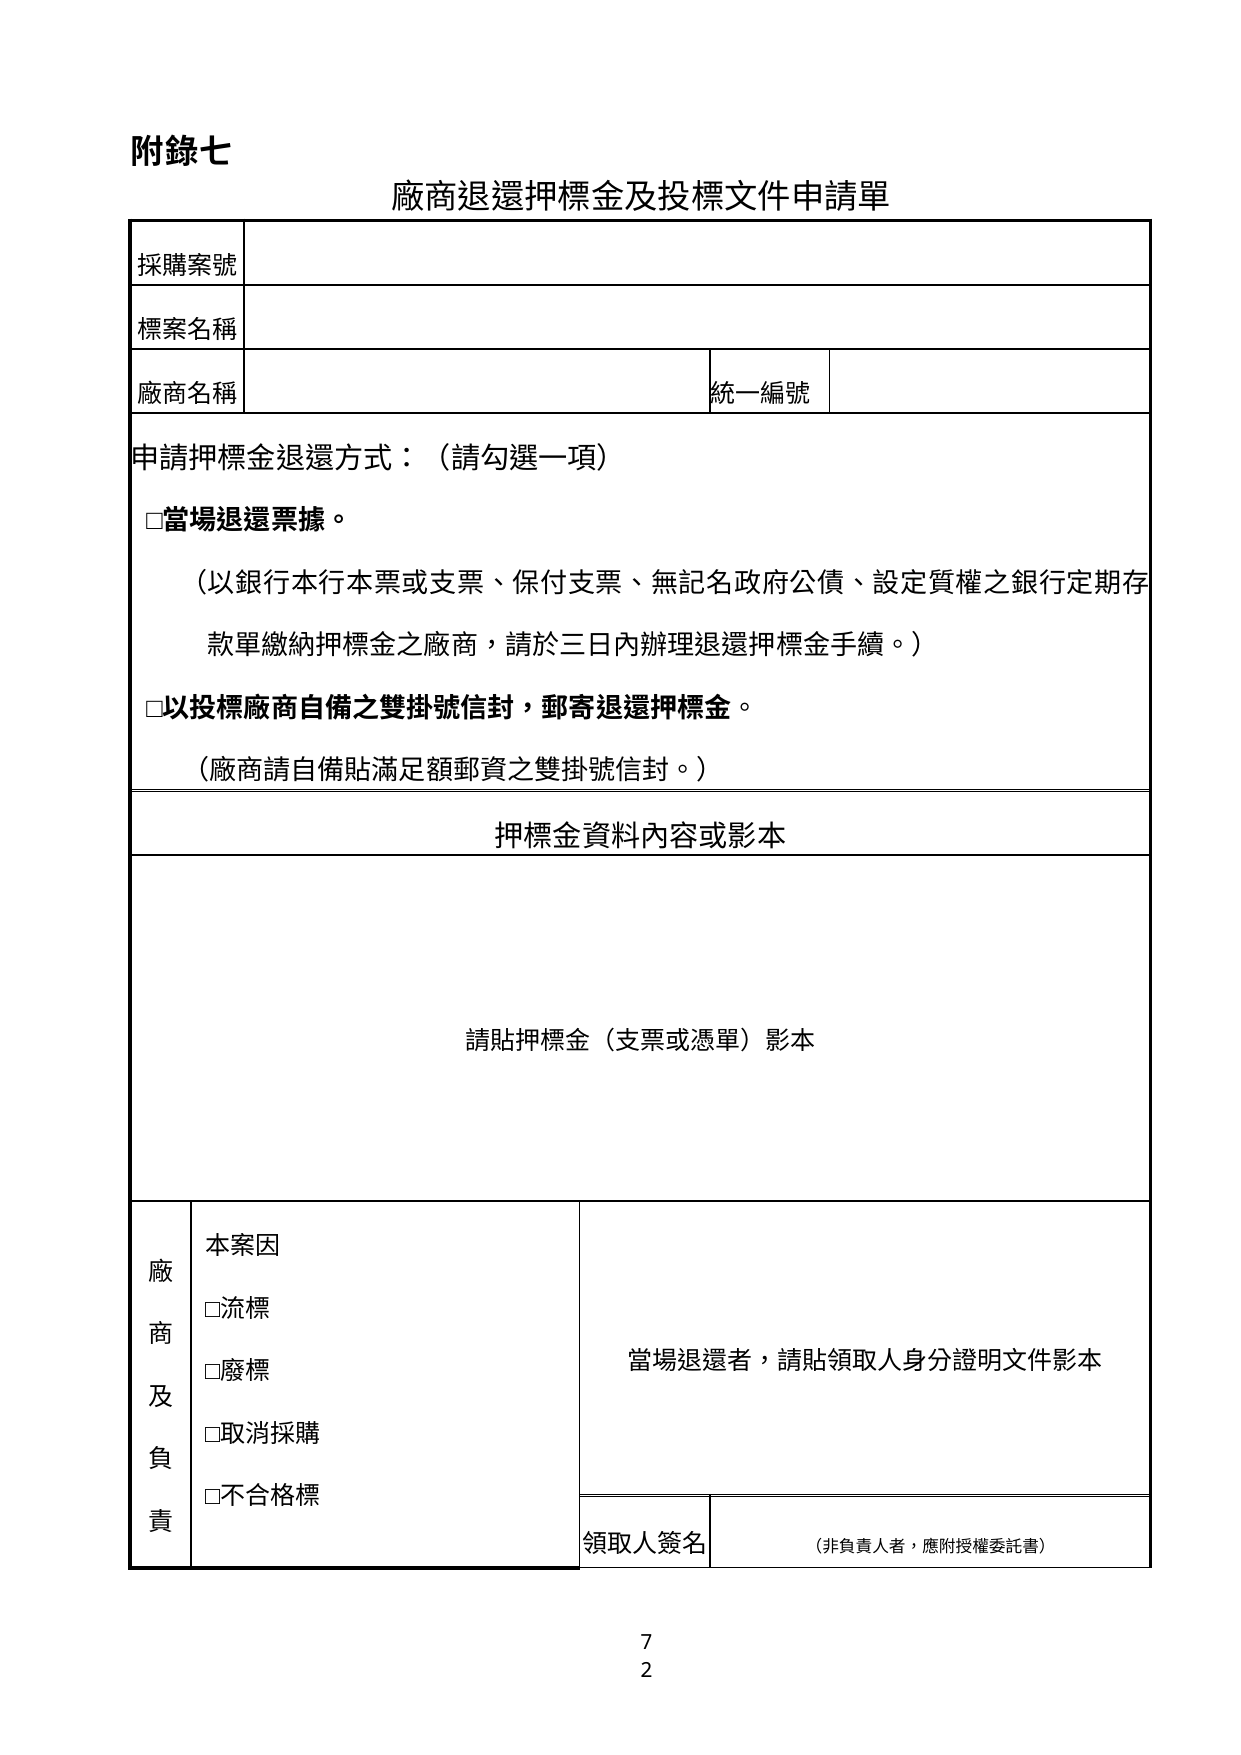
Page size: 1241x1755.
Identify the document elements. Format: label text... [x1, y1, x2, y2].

text 廠商退還押標金及投標文件申請單 [130, 170, 1152, 218]
table_cell 當場退還者，請貼領取人身分證明文件影本 [580, 1202, 1149, 1494]
table_cell 領取人簽名 [580, 1497, 709, 1566]
table_cell 申請押標金退還方式：（請勾選一項） □當場退還票據。 （以銀行本行本票或支票、保付支票、無記名政府公債、設定質權之銀行定期存款單繳納押標金之廠商，請於三日內辦理退還押標金手續。） □以投標廠商自備之雙掛號信封，郵寄退還押標金。 （廠商請自備貼滿足額郵資之雙掛號信封。） [132, 414, 1149, 789]
table_cell 廠商名稱 [132, 350, 243, 412]
table_cell 押標金資料內容或影本 [132, 792, 1149, 854]
table_cell 本案因 □流標 □廢標 □取消採購 □不合格標 [192, 1202, 579, 1566]
table_cell [830, 350, 1149, 412]
table_cell 統一編號 [711, 350, 829, 412]
table_header 採購案號 [132, 222, 243, 284]
table_cell [245, 286, 1149, 348]
table_cell 廠商及負責人印章 [132, 1202, 190, 1566]
table_cell 標案名稱 [132, 286, 243, 348]
table_header [245, 222, 1149, 284]
table_cell （非負責人者，應附授權委託書） [711, 1497, 1149, 1566]
text 附錄七 [130, 108, 1152, 170]
table_cell [245, 350, 709, 412]
table_cell 請貼押標金（支票或憑單）影本 [132, 856, 1149, 1200]
